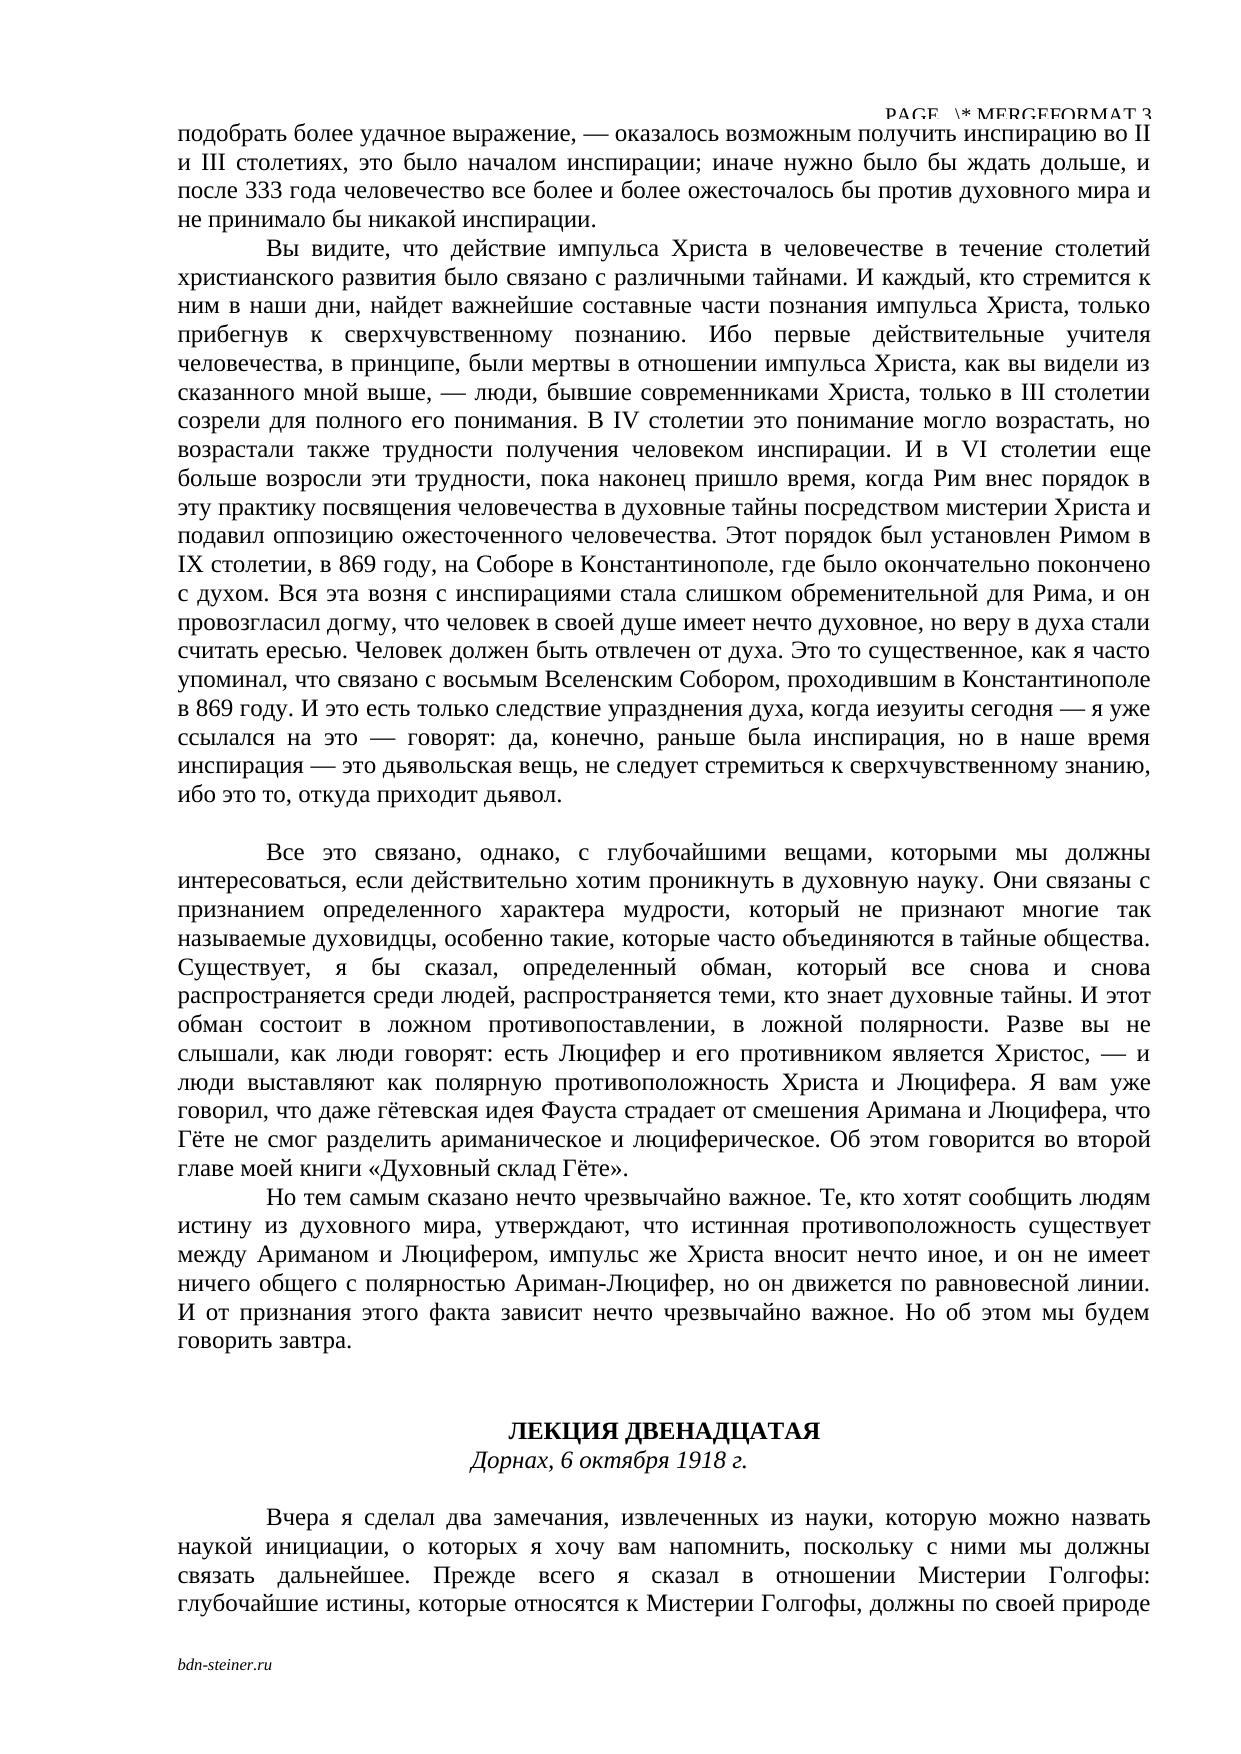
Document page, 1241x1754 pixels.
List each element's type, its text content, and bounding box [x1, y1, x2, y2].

text Дорнах, 6 октября 1918 г. [70, 1445, 1152, 1473]
text Вчера я сделал два замечания, извлеченных из науки, которую можно назвать наукой инициации, о которых я хочу вам напомнить, поскольку с ними мы должны связать дальнейшее. Прежде всего я сказал в отношении Мистерии Голгофы: глубочайшие истины, которые относятся к Мистерии Голгофы, должны по своей природе [177, 1502, 1152, 1617]
text Но тем самым сказано нечто чрезвычайно важное. Те, кто хотят сообщить людям истину из духовного мира, утверждают, что истинная противоположность существует между Ариманом и Люцифером, импульс же Христа вносит нечто иное, и он не имеет ничего общего с полярностью Ариман-Люцифер, но он движется по равновесной линии. И от признания этого факта зависит нечто чрезвычайно важное. Но об этом мы будем говорить завтра. [177, 1182, 1152, 1354]
text подобрать более удачное выражение, — оказалось возможным получить инспирацию во II и III столетиях, это было началом инспирации; иначе нужно было бы ждать дольше, и после 333 года человечество все более и более ожесточалось бы против духовного мира и не принимало бы никакой инспирации. [177, 118, 1152, 233]
text Все это связано, однако, с глубочайшими вещами, которыми мы должны интересоваться, если действительно хотим проникнуть в духовную науку. Они связаны с признанием определенного характера мудрости, который не признают многие так называемые духовидцы, особенно такие, которые часто объединяются в тайные общества. Существует, я бы сказал, определенный обман, который все снова и снова распространяется среди людей, распространяется теми, кто знает духовные тайны. И этот обман состоит в ложном противопоставлении, в ложной полярности. Разве вы не слышали, как люди говорят: есть Люцифер и его противником является Христос, — и люди выставляют как полярную противоположность Христа и Люцифера. Я вам уже говорил, что даже гётевская идея Фауста страдает от смешения Аримана и Люцифера, что Гёте не смог разделить ариманическое и люциферическое. Об этом говорится во второй главе моей книги «Духовный склад Гёте». [177, 837, 1152, 1182]
text ЛЕКЦИЯ ДВЕНАДЦАТАЯ [177, 1416, 1152, 1445]
text Вы видите, что действие импульса Христа в человечестве в течение столетий христианского развития было связано с различными тайнами. И каждый, кто стремится к ним в наши дни, найдет важнейшие составные части познания импульса Христа, только прибегнув к сверхчувственному познанию. Ибо первые действительные учителя человечества, в принципе, были мертвы в отношении импульса Христа, как вы видели из сказанного мной выше, — люди, бывшие современниками Христа, только в III столетии созрели для полного его понимания. В IV столетии это понимание могло возрастать, но возрастали также трудности получения человеком инспирации. И в VI столетии еще больше возросли эти трудности, пока наконец пришло время, когда Рим внес порядок в эту практику посвящения человечества в духовные тайны посредством мистерии Христа и подавил оппозицию ожесточенного человечества. Этот порядок был установлен Римом в IX столетии, в 869 году, на Соборе в Константинополе, где было окончательно покончено с духом. Вся эта возня с инспирациями стала слишком обременительной для Рима, и он провозгласил догму, что человек в своей душе имеет нечто духовное, но веру в духа стали считать ересью. Человек должен быть отвлечен от духа. Это то существенное, как я часто упоминал, что связано с восьмым Вселенским Собором, проходившим в Константинополе в 869 году. И это есть только следствие упразднения духа, когда иезуиты сегодня — я уже ссылался на это — говорят: да, конечно, раньше была инспирация, но в наше время инспирация — это дьявольская вещь, не следует стремиться к сверхчувственному знанию, ибо это то, откуда приходит дьявол. [177, 233, 1152, 808]
